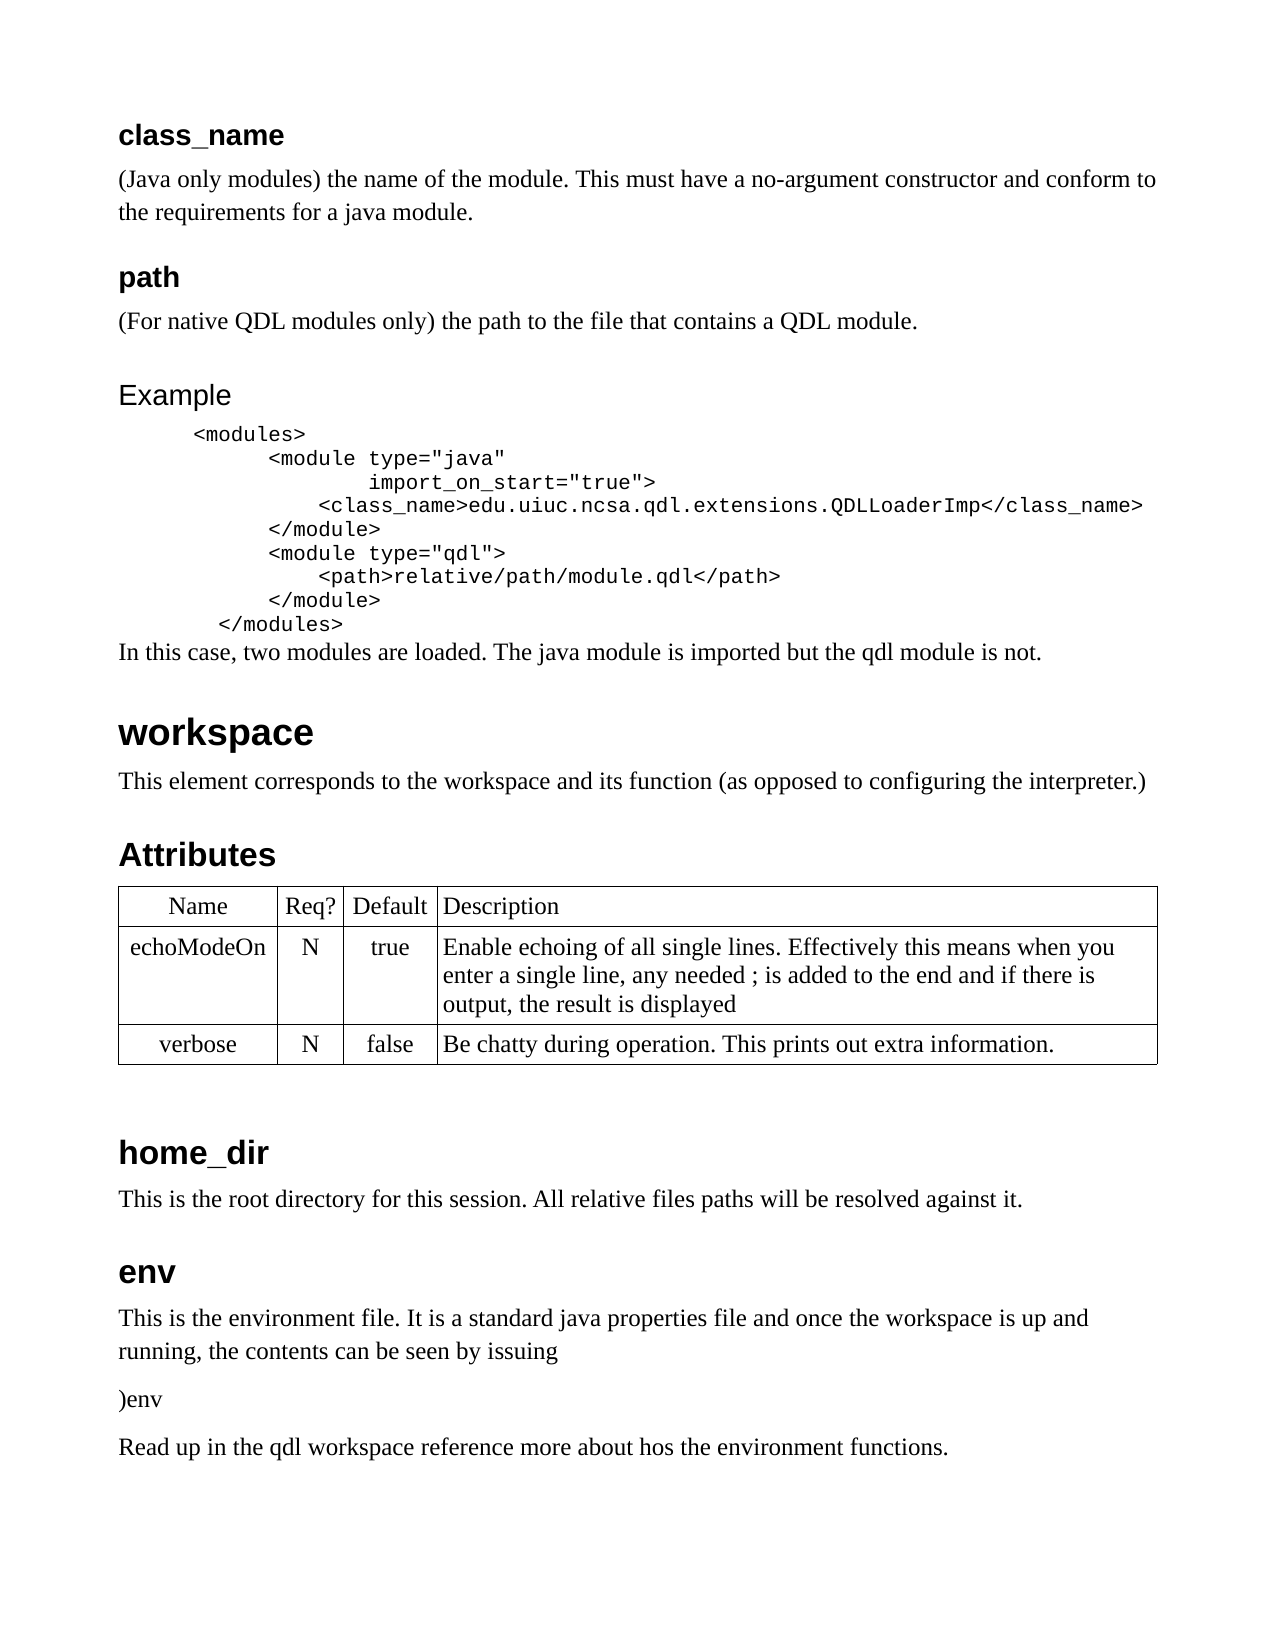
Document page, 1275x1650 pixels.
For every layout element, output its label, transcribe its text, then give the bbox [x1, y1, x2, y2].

table_header Name [119, 887, 277, 926]
table_header Default [344, 887, 437, 926]
text import_on_start="true"> [118, 472, 1157, 495]
text This element corresponds to the workspace and its function (as opposed to configuring the interpreter.) [118, 766, 1157, 795]
text </module> [118, 519, 1157, 543]
subtitle Example [118, 378, 1157, 412]
table_cell false [344, 1025, 437, 1064]
text <module type="java" [118, 448, 1157, 472]
text Read up in the qdl workspace reference more about hos the environment functions. [118, 1432, 1157, 1460]
subtitle class_name [118, 118, 1157, 152]
text In this case, two modules are loaded. The java module is imported but the qdl module is not. [118, 637, 1157, 666]
text <module type="qdl"> [118, 543, 1157, 566]
subtitle path [118, 259, 1157, 293]
text )env [118, 1384, 1157, 1413]
text </modules> [118, 614, 1157, 637]
table_cell Enable echoing of all single lines. Effectively this means when you enter a single line, any needed ; is added to the end and if there is output, the result is displayed [438, 927, 1157, 1024]
table_cell N [278, 1025, 343, 1064]
text This is the environment file. It is a standard java properties file and once the workspace is up and running, the contents can be seen by issuing [118, 1303, 1157, 1365]
table_cell true [344, 927, 437, 1024]
text <modules> [118, 424, 1157, 448]
subtitle env [118, 1252, 1157, 1291]
subtitle workspace [118, 710, 1157, 753]
subtitle Attributes [118, 834, 1157, 873]
table_header Description [438, 887, 1157, 926]
table_cell Be chatty during operation. This prints out extra information. [438, 1025, 1157, 1064]
table_cell N [278, 927, 343, 1024]
table_cell verbose [119, 1025, 277, 1064]
text </module> [118, 590, 1157, 614]
text (Java only modules) the name of the module. This must have a no-argument constructor and conform to the requirements for a java module. [118, 164, 1157, 226]
text <class_name>edu.uiuc.ncsa.qdl.extensions.QDLLoaderImp</class_name> [118, 495, 1157, 519]
table_cell echoModeOn [119, 927, 277, 1024]
subtitle home_dir [118, 1133, 1157, 1171]
table_header Req? [278, 887, 343, 926]
text This is the root directory for this session. All relative files paths will be resolved against it. [118, 1184, 1157, 1212]
text <path>relative/path/module.qdl</path> [118, 566, 1157, 590]
text (For native QDL modules only) the path to the file that contains a QDL module. [118, 306, 1157, 334]
